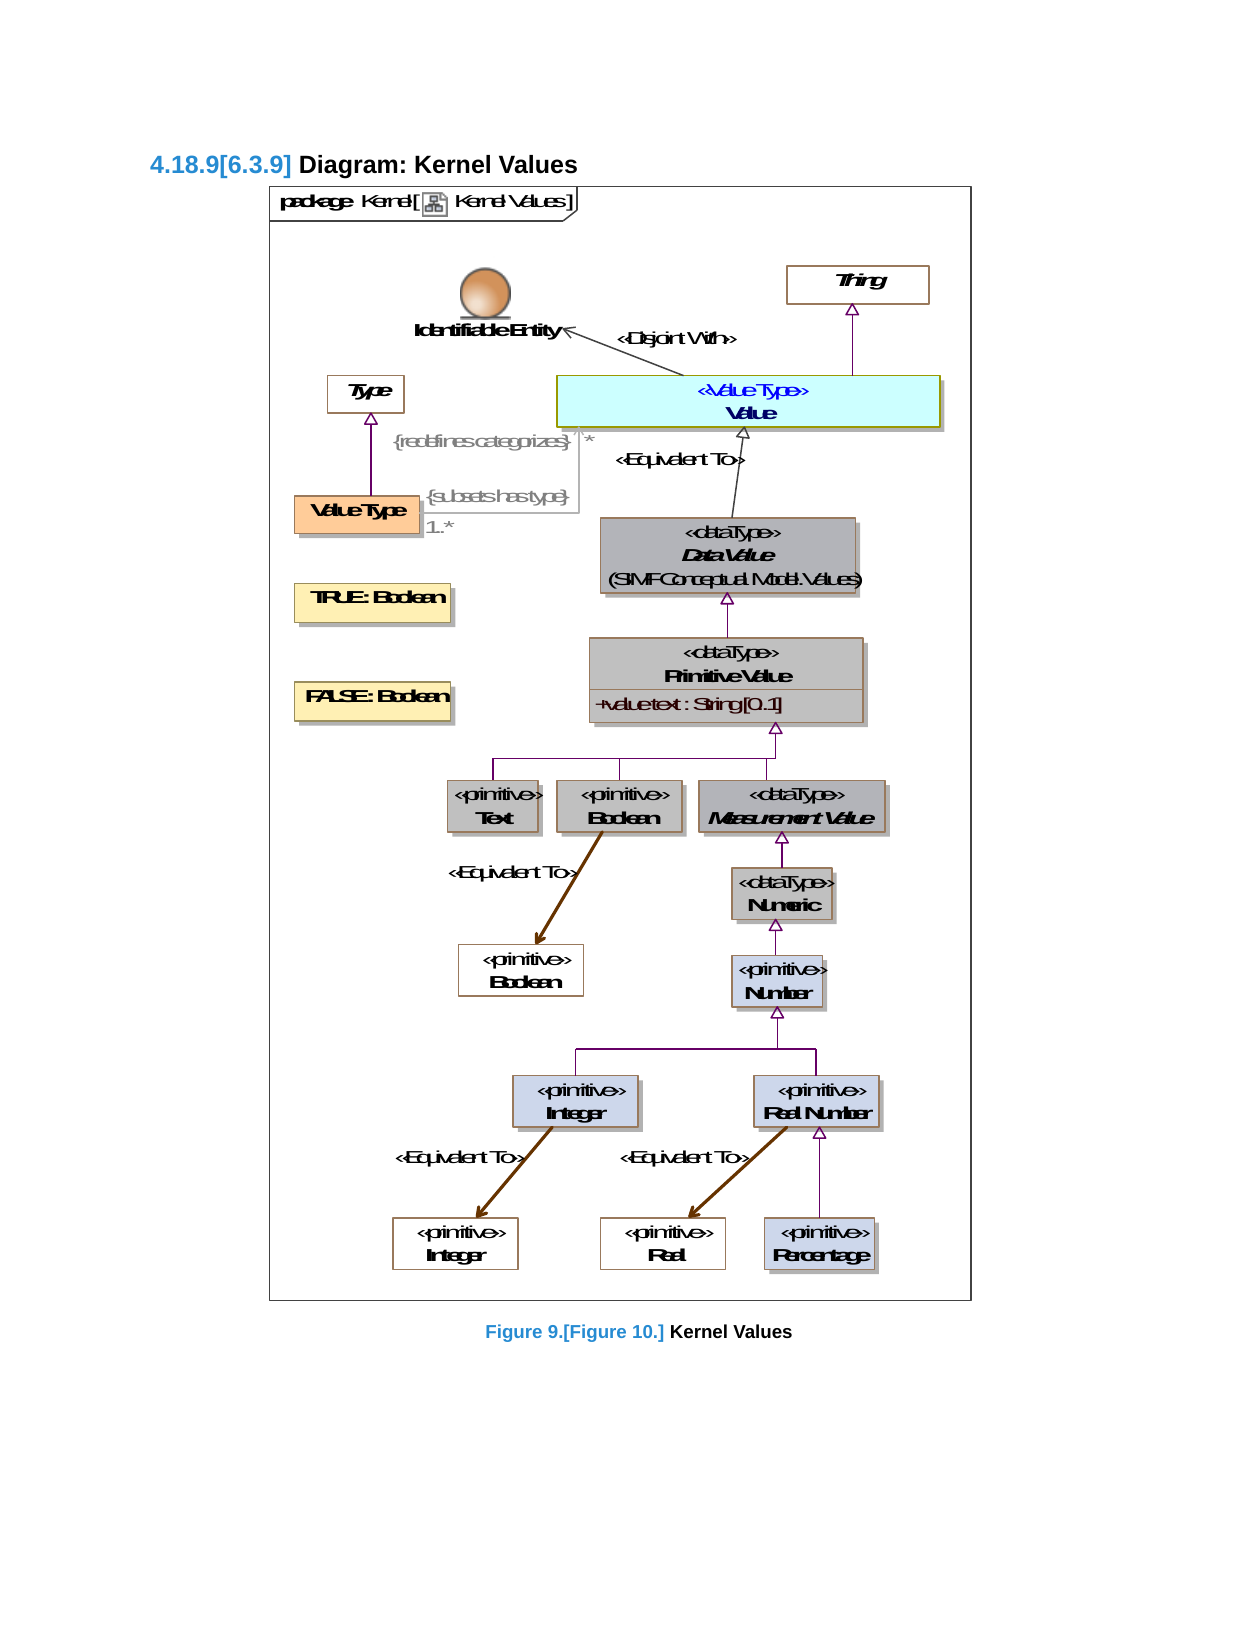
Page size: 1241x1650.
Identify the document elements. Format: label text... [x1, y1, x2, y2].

list Kernel Values [187, 1321, 1090, 1342]
subtitle Diagram: Kernel Values [150, 150, 1090, 179]
